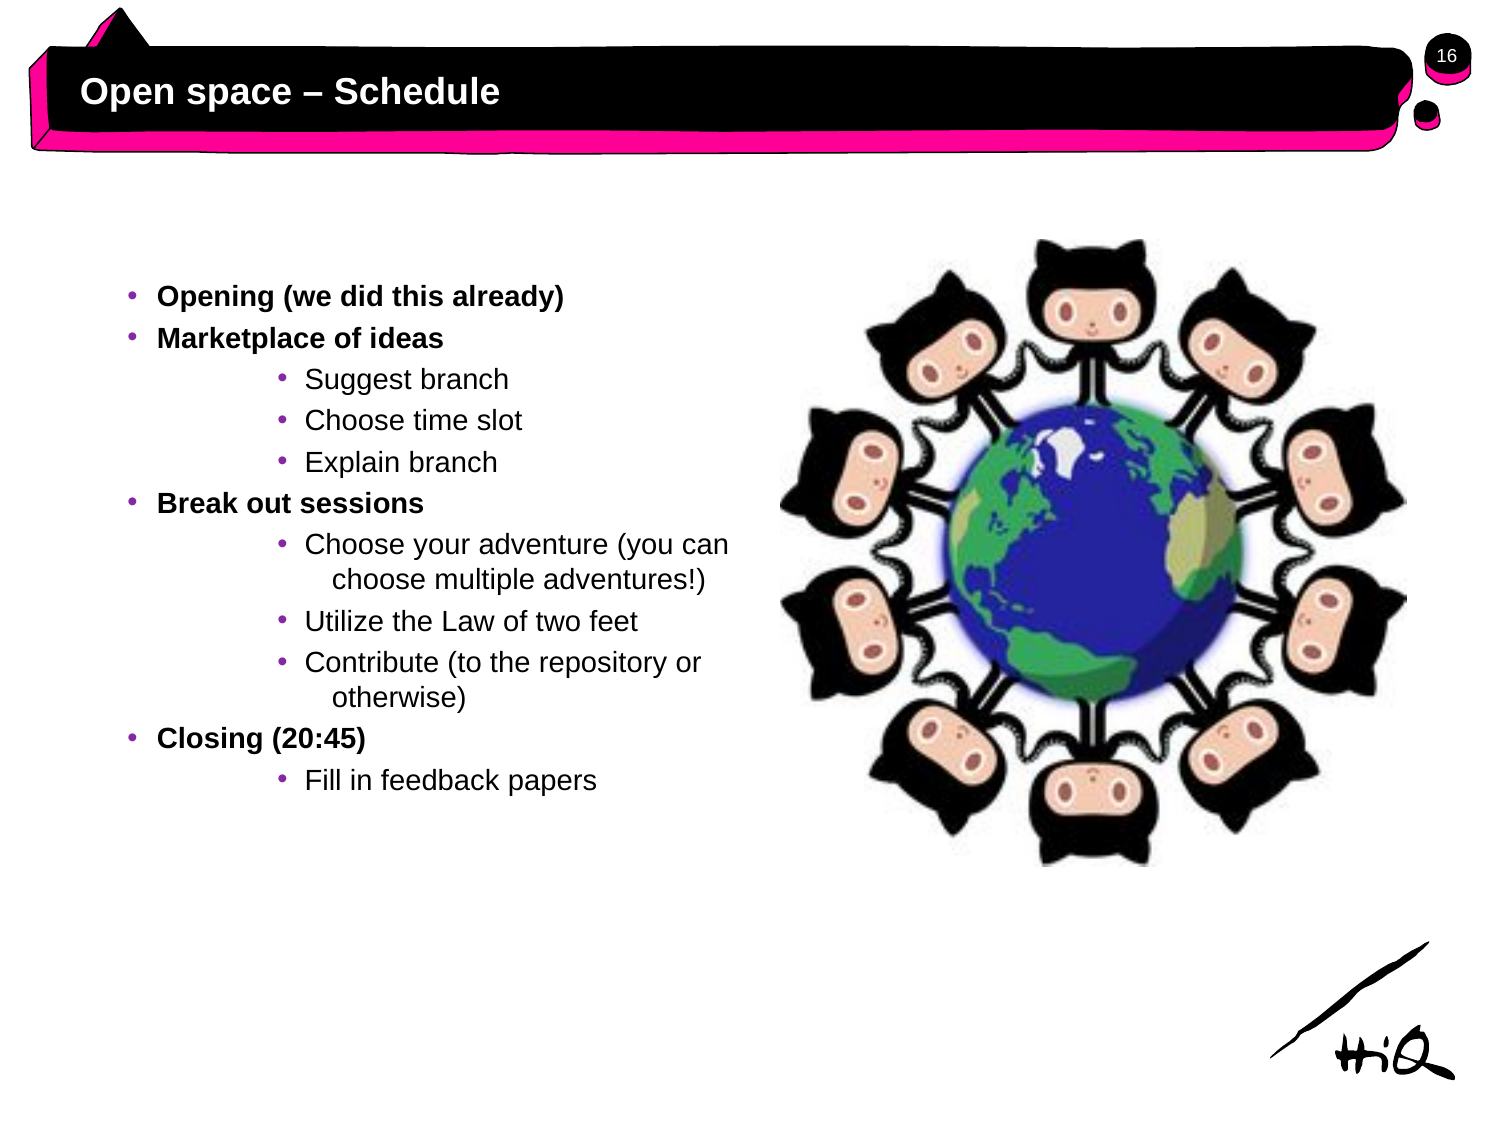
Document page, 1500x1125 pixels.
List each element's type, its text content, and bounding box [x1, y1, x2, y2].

list Opening (we did this already) Marketplace of ideas Suggest branch Choose time slot Explain branch Break out sessions Choose your adventure (you can choose multiple adventures!) Utilize the Law of two feet Contribute (to the repository or otherwise) Closing (20:45) Fill in feedback papers [112, 270, 751, 979]
title Open space – Schedule [64, 54, 1365, 126]
text_box [1423, 30, 1471, 79]
picture [780, 239, 1407, 867]
